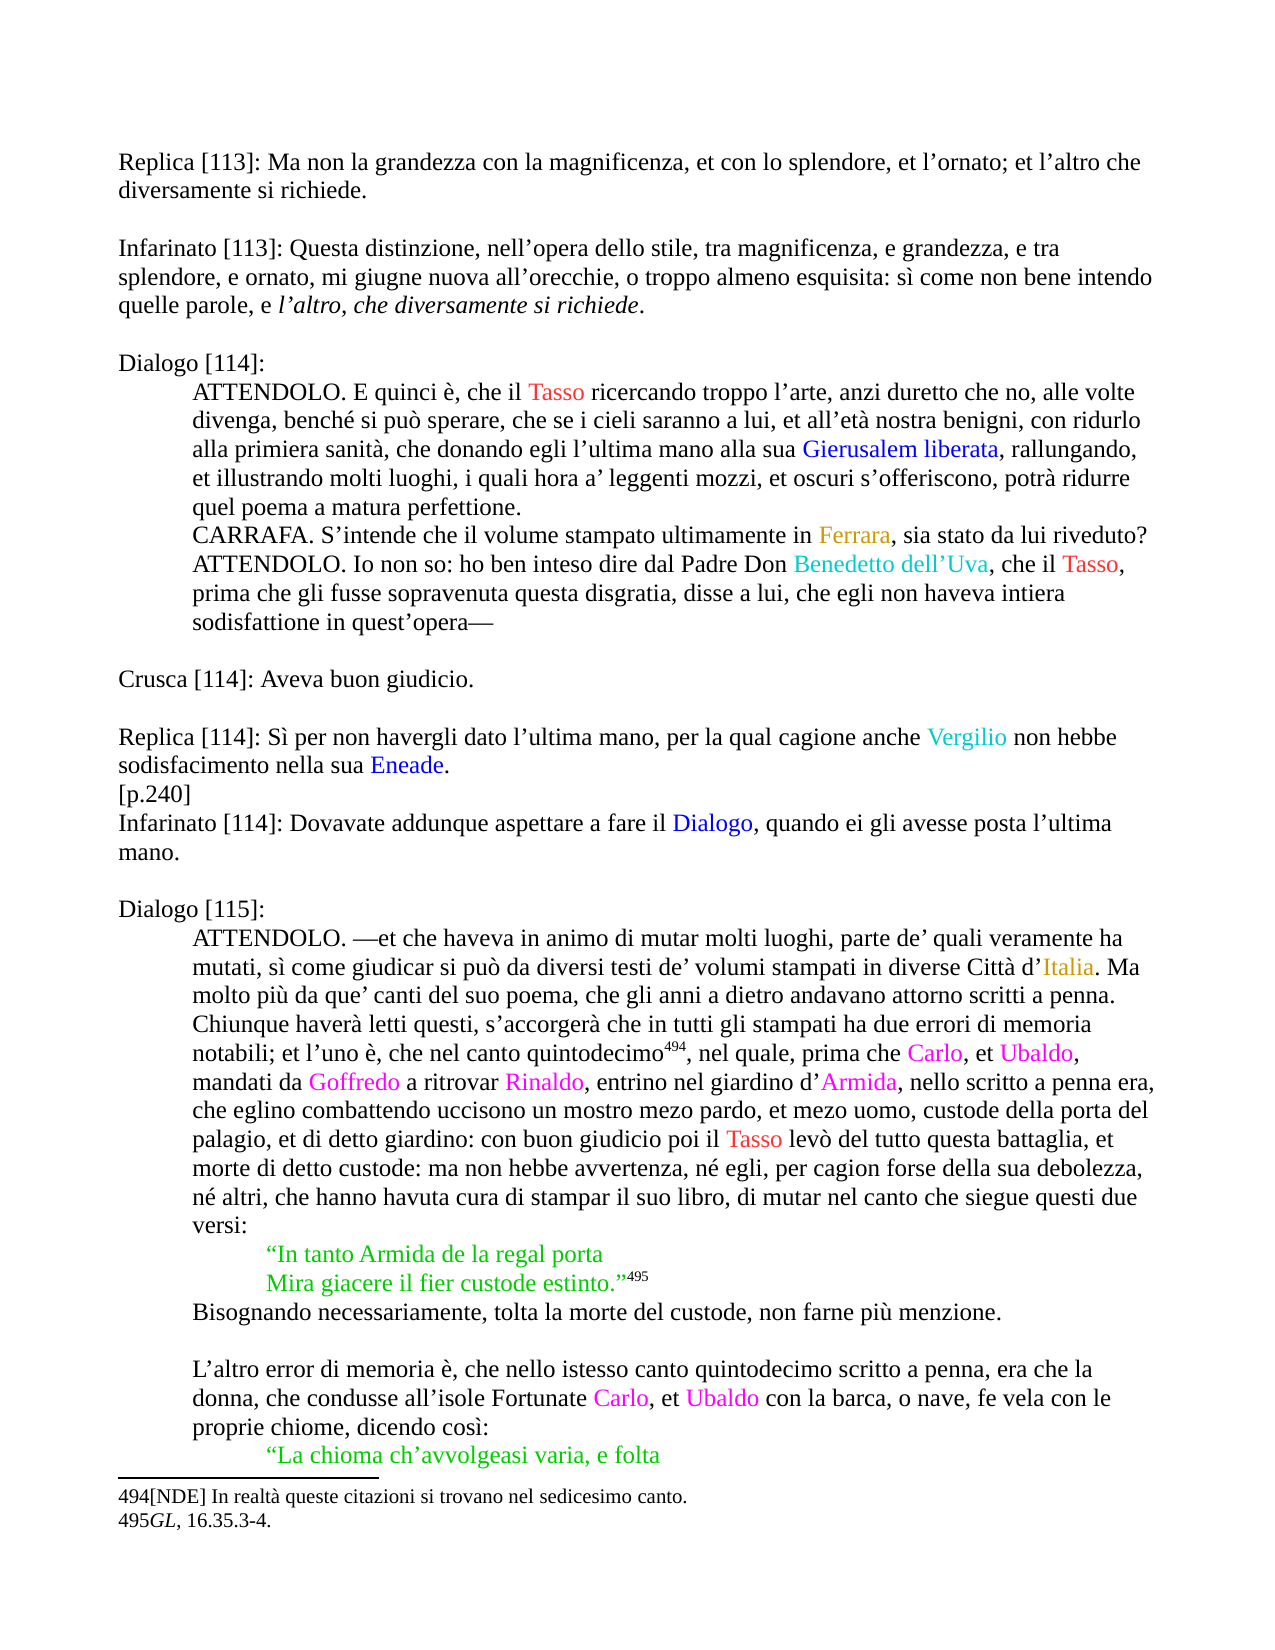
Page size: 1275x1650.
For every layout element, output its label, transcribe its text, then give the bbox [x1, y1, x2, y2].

text GL, 16.35.3-4. [118, 1508, 1157, 1532]
text CARRAFA. S’intende che il volume stampato ultimamente in Ferrara, sia stato da lui riveduto? [192, 521, 1157, 549]
text Bisognando necessariamente, tolta la morte del custode, non farne più menzione. [192, 1297, 1157, 1326]
text L’altro error di memoria è, che nello istesso canto quintodecimo scritto a penna, era che la donna, che condusse all’isole Fortunate Carlo, et Ubaldo con la barca, o nave, fe vela con le proprie chiome, dicendo così: [192, 1354, 1157, 1441]
text [p.240] [118, 779, 1157, 808]
text Mira giacere il fier custode estinto.” [192, 1268, 1157, 1297]
text “In tanto Armida de la regal porta [192, 1239, 1157, 1268]
text Crusca [114]: Aveva buon giudicio. [118, 664, 1157, 693]
text Dialogo [115]: [118, 894, 1157, 923]
text ATTENDOLO. Io non so: ho ben inteso dire dal Padre Don Benedetto dell’Uva, che il Tasso, prima che gli fusse sopravenuta questa disgratia, disse a lui, che egli non haveva intiera sodisfattione in quest’opera— [192, 549, 1157, 636]
text Replica [113]: Ma non la grandezza con la magnificenza, et con lo splendore, et l’ornato; et l’altro che diversamente si richiede. [118, 147, 1157, 204]
text Infarinato [114]: Dovavate addunque aspettare a fare il Dialogo, quando ei gli avesse posta l’ultima mano. [118, 808, 1157, 866]
text [NDE] In realtà queste citazioni si trovano nel sedicesimo canto. [118, 1484, 1157, 1508]
text “La chioma ch’avvolgeasi varia, e folta [192, 1441, 1157, 1469]
text ATTENDOLO. E quinci è, che il Tasso ricercando troppo l’arte, anzi duretto che no, alle volte divenga, benché si può sperare, che se i cieli saranno a lui, et all’età nostra benigni, con ridurlo alla primiera sanità, che donando egli l’ultima mano alla sua Gierusalem liberata, rallungando, et illustrando molti luoghi, i quali hora a’ leggenti mozzi, et oscuri s’offeriscono, potrà ridurre quel poema a matura perfettione. [192, 377, 1157, 521]
text ATTENDOLO. —et che haveva in animo di mutar molti luoghi, parte de’ quali veramente ha mutati, sì come giudicar si può da diversi testi de’ volumi stampati in diverse Città d’Italia. Ma molto più da que’ canti del suo poema, che gli anni a dietro andavano attorno scritti a penna. Chiunque haverà letti questi, s’accorgerà che in tutti gli stampati ha due errori di memoria notabili; et l’uno è, che nel canto quintodecimo, nel quale, prima che Carlo, et Ubaldo, mandati da Goffredo a ritrovar Rinaldo, entrino nel giardino d’Armida, nello scritto a penna era, che eglino combattendo uccisono un mostro mezo pardo, et mezo uomo, custode della porta del palagio, et di detto giardino: con buon giudicio poi il Tasso levò del tutto questa battaglia, et morte di detto custode: ma non hebbe avvertenza, né egli, per cagion forse della sua debolezza, né altri, che hanno havuta cura di stampar il suo libro, di mutar nel canto che siegue questi due versi: [192, 923, 1157, 1239]
text Replica [114]: Sì per non havergli dato l’ultima mano, per la qual cagione anche Vergilio non hebbe sodisfacimento nella sua Eneade. [118, 722, 1157, 779]
text Infarinato [113]: Questa distinzione, nell’opera dello stile, tra magnificenza, e grandezza, e tra splendore, e ornato, mi giugne nuova all’orecchie, o troppo almeno esquisita: sì come non bene intendo quelle parole, e l’altro, che diversamente si richiede. [118, 233, 1157, 319]
text Dialogo [114]: [118, 348, 1157, 377]
